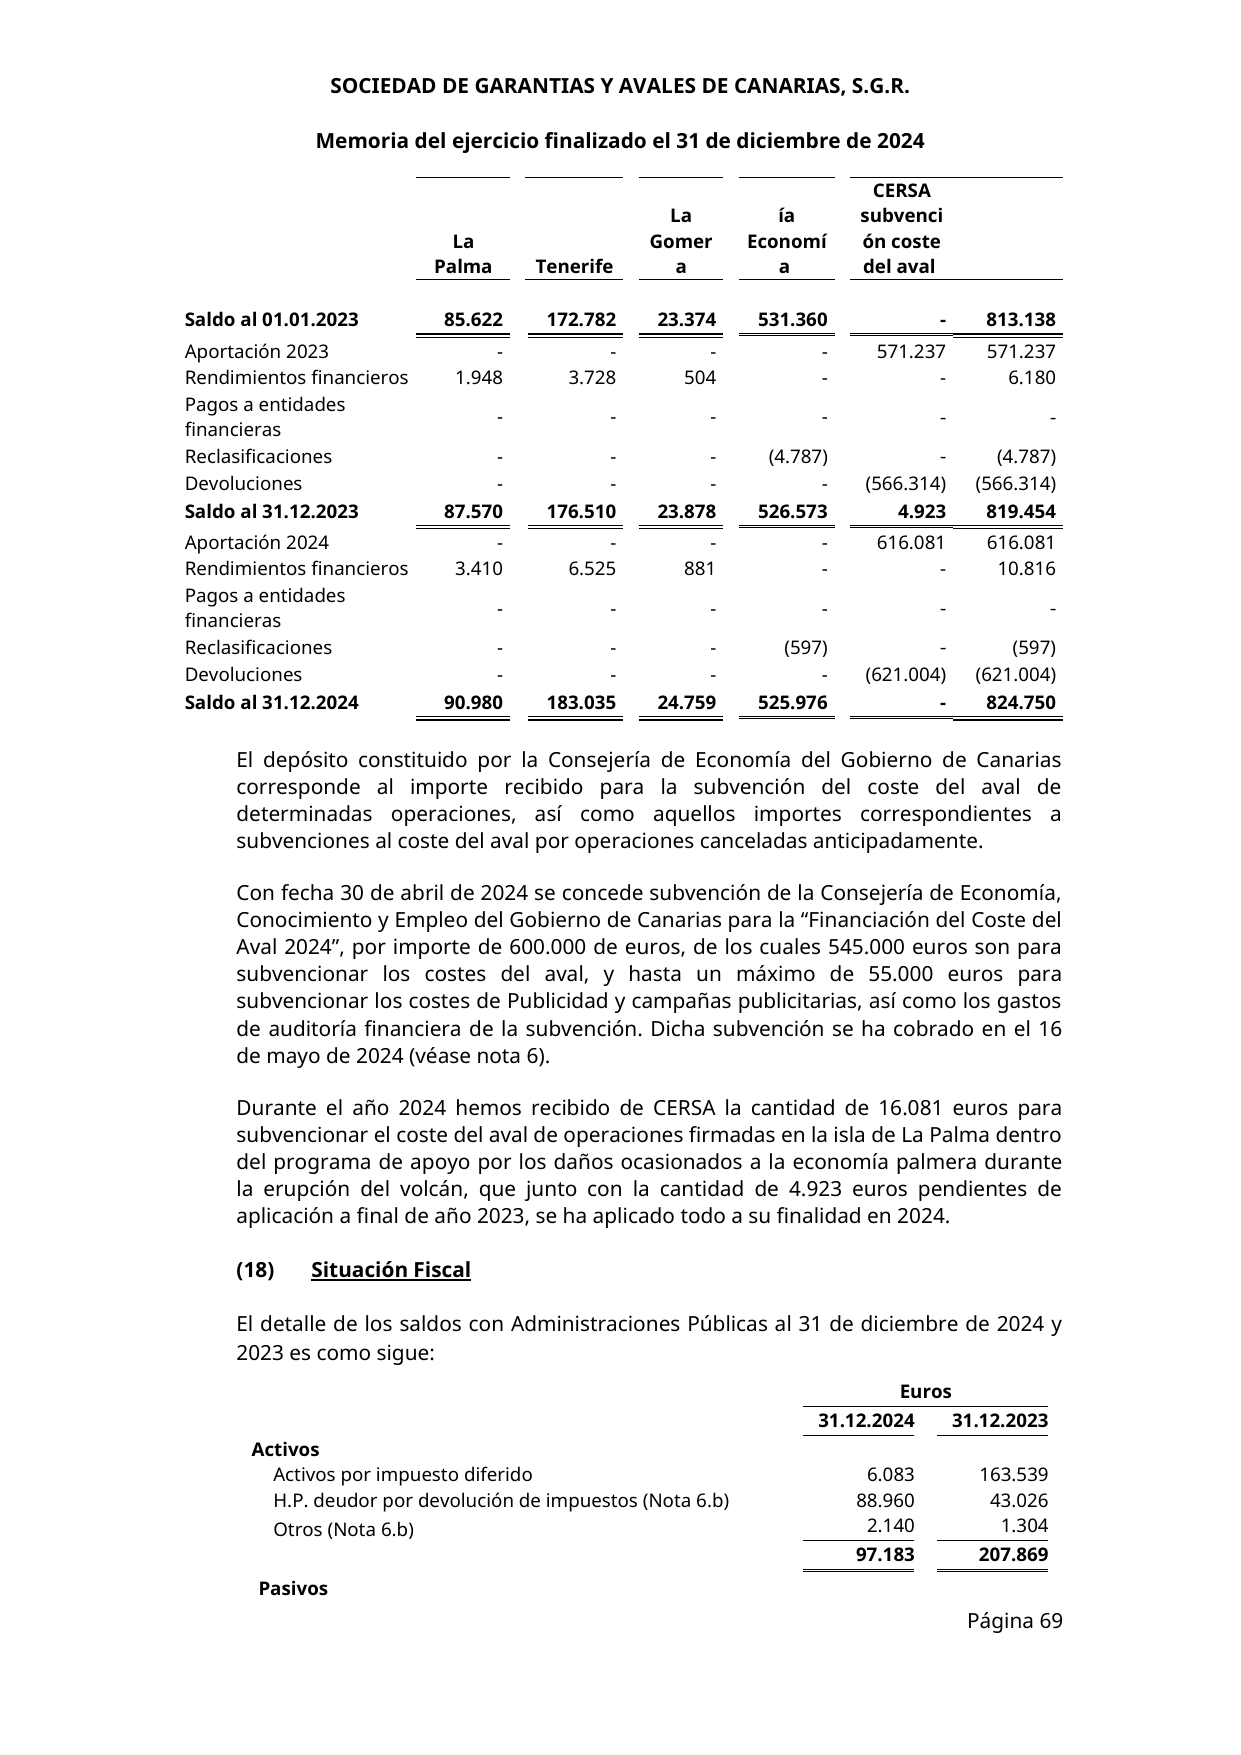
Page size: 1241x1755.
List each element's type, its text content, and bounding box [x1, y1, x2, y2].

table_cell [723, 442, 738, 469]
text Con fecha 30 de abril de 2024 se concede subvención de la Consejería de Economía, Conocimiento y Empleo del Gobierno de Canarias para la “Financiación del Coste del Aval 2024”, por importe de 600.000 de euros, de los cuales 545.000 euros son para subvencionar los costes del aval, y hasta un máximo de 55.000 euros para subvencionar los costes de Publicidad y campañas publicitarias, así como los gastos de auditoría financiera de la subvención. Dicha subvención se ha cobrado en el 16 de mayo de 2024 (véase nota 6). [236, 879, 1063, 1068]
table_cell - [416, 661, 510, 688]
table_header Euros [796, 1379, 1063, 1407]
table_cell 531.360 [739, 306, 835, 333]
table_cell [510, 333, 528, 363]
table_cell [723, 661, 738, 688]
table_header [177, 1379, 796, 1407]
table_cell [623, 306, 638, 333]
table_cell [510, 525, 528, 555]
table_cell - [528, 470, 623, 497]
table_cell - [416, 391, 510, 442]
table_cell 43.026 [929, 1487, 1063, 1513]
table_cell - [639, 582, 723, 633]
table_cell [723, 555, 738, 582]
table_cell (566.314) [953, 470, 1063, 497]
table_cell - [850, 442, 953, 469]
table_cell [835, 555, 850, 582]
table_cell - [850, 582, 953, 633]
table_cell [835, 279, 850, 306]
table_cell [623, 333, 638, 363]
table_cell [623, 661, 638, 688]
table_cell Saldo al 31.12.2023 [177, 497, 416, 524]
table_cell - [850, 364, 953, 391]
table_header [510, 177, 525, 279]
table_cell [723, 470, 738, 497]
table_cell [416, 280, 510, 306]
table_cell [639, 280, 723, 306]
table_cell [835, 582, 850, 633]
table_cell 31.12.2024 [796, 1408, 929, 1436]
table_cell - [416, 442, 510, 469]
table_header [723, 177, 738, 279]
table_header CERSA subvención coste del aval [850, 178, 953, 279]
table_cell 10.816 [953, 555, 1063, 582]
table_cell [510, 633, 528, 661]
table_cell [510, 279, 525, 306]
table_cell - [739, 528, 835, 555]
table_cell Rendimientos financieros [177, 364, 416, 391]
text El depósito constituido por la Consejería de Economía del Gobierno de Canarias corresponde al importe recibido para la subvención del coste del aval de determinadas operaciones, así como aquellos importes correspondientes a subvenciones al coste del aval por operaciones canceladas anticipadamente. [236, 746, 1063, 854]
table_cell [623, 279, 638, 306]
table_cell Aportación 2024 [177, 525, 416, 555]
table_cell Activos [177, 1436, 796, 1462]
table_cell [623, 525, 638, 555]
table_cell [739, 280, 835, 306]
table_cell - [639, 661, 723, 688]
table_cell H.P. deudor por devolución de impuestos (Nota 6.b) [177, 1487, 796, 1513]
table_cell 881 [639, 555, 723, 582]
table_cell [525, 280, 623, 306]
table_cell [623, 555, 638, 582]
text (18) Situación Fiscal [236, 1254, 1063, 1283]
table_cell 6.180 [953, 364, 1063, 391]
table_cell 172.782 [528, 306, 623, 333]
table_cell - [739, 582, 835, 633]
table_cell 571.237 [953, 338, 1063, 363]
table_cell 616.081 [850, 528, 953, 555]
table_cell 824.750 [953, 688, 1063, 716]
table_cell - [953, 391, 1063, 442]
table_cell (597) [953, 633, 1063, 661]
table_cell - [639, 391, 723, 442]
table_header Tenerife [525, 178, 623, 279]
table_cell Pagos a entidades financieras [177, 391, 416, 442]
table_cell [835, 661, 850, 688]
table_cell 6.083 [796, 1462, 929, 1487]
table_cell 31.12.2023 [929, 1408, 1063, 1436]
table_cell Devoluciones [177, 661, 416, 688]
table_cell [835, 497, 850, 524]
table_cell [623, 442, 638, 469]
table_header [177, 177, 416, 279]
table_cell [510, 555, 528, 582]
table_cell [723, 306, 738, 333]
table_cell 4.923 [850, 497, 953, 524]
table_cell - [850, 306, 953, 333]
table_cell Pasivos [177, 1572, 796, 1600]
table_cell [510, 688, 528, 716]
table_cell 6.525 [528, 555, 623, 582]
table_cell 813.138 [953, 306, 1063, 333]
table_cell [723, 582, 738, 633]
table_cell - [739, 555, 835, 582]
table_cell Devoluciones [177, 470, 416, 497]
table_cell - [528, 633, 623, 661]
table_cell [835, 688, 850, 716]
table_cell [850, 280, 953, 306]
table_cell Saldo al 31.12.2024 [177, 688, 416, 716]
table_cell (621.004) [953, 661, 1063, 688]
table_header [623, 177, 638, 279]
table_cell 23.878 [639, 497, 723, 524]
table_cell - [416, 529, 510, 555]
table_cell [723, 391, 738, 442]
table_cell 1.948 [416, 364, 510, 391]
table_cell [623, 364, 638, 391]
table_header La Gomera [639, 178, 723, 279]
table_cell [929, 1572, 1063, 1600]
table_cell Reclasificaciones [177, 633, 416, 661]
table_cell 819.454 [953, 497, 1063, 524]
table_cell - [953, 582, 1063, 633]
table_cell (4.787) [953, 442, 1063, 469]
table_cell 90.980 [416, 688, 510, 716]
table_cell [623, 582, 638, 633]
table_header [835, 177, 850, 279]
table_cell - [528, 661, 623, 688]
table_cell [835, 364, 850, 391]
table_cell 2.140 [796, 1513, 929, 1541]
table_cell - [639, 633, 723, 661]
table_cell - [416, 338, 510, 363]
table_cell Pagos a entidades financieras [177, 582, 416, 633]
table_cell Activos por impuesto diferido [177, 1462, 796, 1487]
table_cell Otros (Nota 6.b) [177, 1513, 796, 1541]
table_cell - [739, 470, 835, 497]
table_cell - [416, 470, 510, 497]
table_cell [510, 470, 528, 497]
table_cell 616.081 [953, 529, 1063, 555]
table_cell [623, 633, 638, 661]
table_cell [835, 633, 850, 661]
text Durante el año 2024 hemos recibido de CERSA la cantidad de 16.081 euros para subvencionar el coste del aval de operaciones firmadas en la isla de La Palma dentro del programa de apoyo por los daños ocasionados a la economía palmera durante la erupción del volcán, que junto con la cantidad de 4.923 euros pendientes de aplicación a final de año 2023, se ha aplicado todo a su finalidad en 2024. [236, 1093, 1063, 1229]
table_cell - [739, 661, 835, 688]
table_cell - [850, 555, 953, 582]
table_cell [177, 1541, 796, 1572]
table_cell [723, 688, 738, 716]
table_cell - [528, 391, 623, 442]
table_cell - [528, 442, 623, 469]
table_cell [623, 391, 638, 442]
table_cell - [739, 364, 835, 391]
table_cell [510, 661, 528, 688]
table_cell - [850, 688, 953, 716]
table_cell [796, 1572, 929, 1600]
table_cell 163.539 [929, 1462, 1063, 1487]
table_cell - [528, 529, 623, 555]
table_cell [623, 497, 638, 524]
table_header [953, 178, 1063, 279]
table_cell 97.183 [796, 1541, 929, 1572]
table_cell Rendimientos financieros [177, 555, 416, 582]
table_cell [177, 279, 416, 306]
table_cell - [639, 529, 723, 555]
table_cell 24.759 [639, 688, 723, 716]
table_cell 525.976 [739, 688, 835, 716]
table_cell 526.573 [739, 497, 835, 524]
table_cell [177, 1408, 796, 1436]
table_cell - [739, 336, 835, 363]
table_cell [796, 1436, 929, 1462]
table_cell - [416, 633, 510, 661]
table_cell [510, 582, 528, 633]
table_cell [835, 442, 850, 469]
table_cell [723, 633, 738, 661]
table_cell (621.004) [850, 661, 953, 688]
table_cell 176.510 [528, 497, 623, 524]
table_cell (597) [739, 633, 835, 661]
table_cell [623, 470, 638, 497]
table_cell - [639, 338, 723, 363]
table_cell [835, 306, 850, 333]
table_cell [623, 688, 638, 716]
table_cell [723, 333, 738, 363]
table_cell - [639, 442, 723, 469]
table_cell 571.237 [850, 336, 953, 363]
table_cell (566.314) [850, 470, 953, 497]
table_cell [723, 279, 738, 306]
table_cell 87.570 [416, 497, 510, 524]
table_cell - [416, 582, 510, 633]
table_cell [929, 1436, 1063, 1462]
table_cell - [739, 391, 835, 442]
table_cell - [850, 633, 953, 661]
table_cell [510, 497, 528, 524]
table_cell 3.728 [528, 364, 623, 391]
table_header La Palma [416, 178, 510, 279]
table_cell 3.410 [416, 555, 510, 582]
table_cell [510, 442, 528, 469]
table_cell - [850, 391, 953, 442]
table_cell 88.960 [796, 1487, 929, 1513]
table_cell (4.787) [739, 442, 835, 469]
table_header ía Economía [739, 178, 835, 279]
table_cell 183.035 [528, 688, 623, 716]
table_cell - [528, 338, 623, 363]
table_cell 504 [639, 364, 723, 391]
table_cell [835, 391, 850, 442]
table_cell [510, 306, 528, 333]
table_cell 23.374 [639, 306, 723, 333]
text El detalle de los saldos con Administraciones Públicas al 31 de diciembre de 2024 y 2023 es como sigue: [236, 1308, 1063, 1366]
table_cell Saldo al 01.01.2023 [177, 306, 416, 333]
table_cell - [639, 470, 723, 497]
table_cell [835, 333, 850, 363]
table_cell [510, 391, 528, 442]
table_cell 85.622 [416, 306, 510, 333]
table_cell [953, 280, 1063, 306]
table_cell 1.304 [929, 1513, 1063, 1541]
table_cell Aportación 2023 [177, 333, 416, 363]
table_cell [835, 470, 850, 497]
table_cell Reclasificaciones [177, 442, 416, 469]
table_cell - [528, 582, 623, 633]
table_cell [723, 525, 738, 555]
table_cell [835, 525, 850, 555]
table_cell [723, 497, 738, 524]
table_cell [723, 364, 738, 391]
table_cell [510, 364, 528, 391]
table_cell 207.869 [929, 1541, 1063, 1572]
